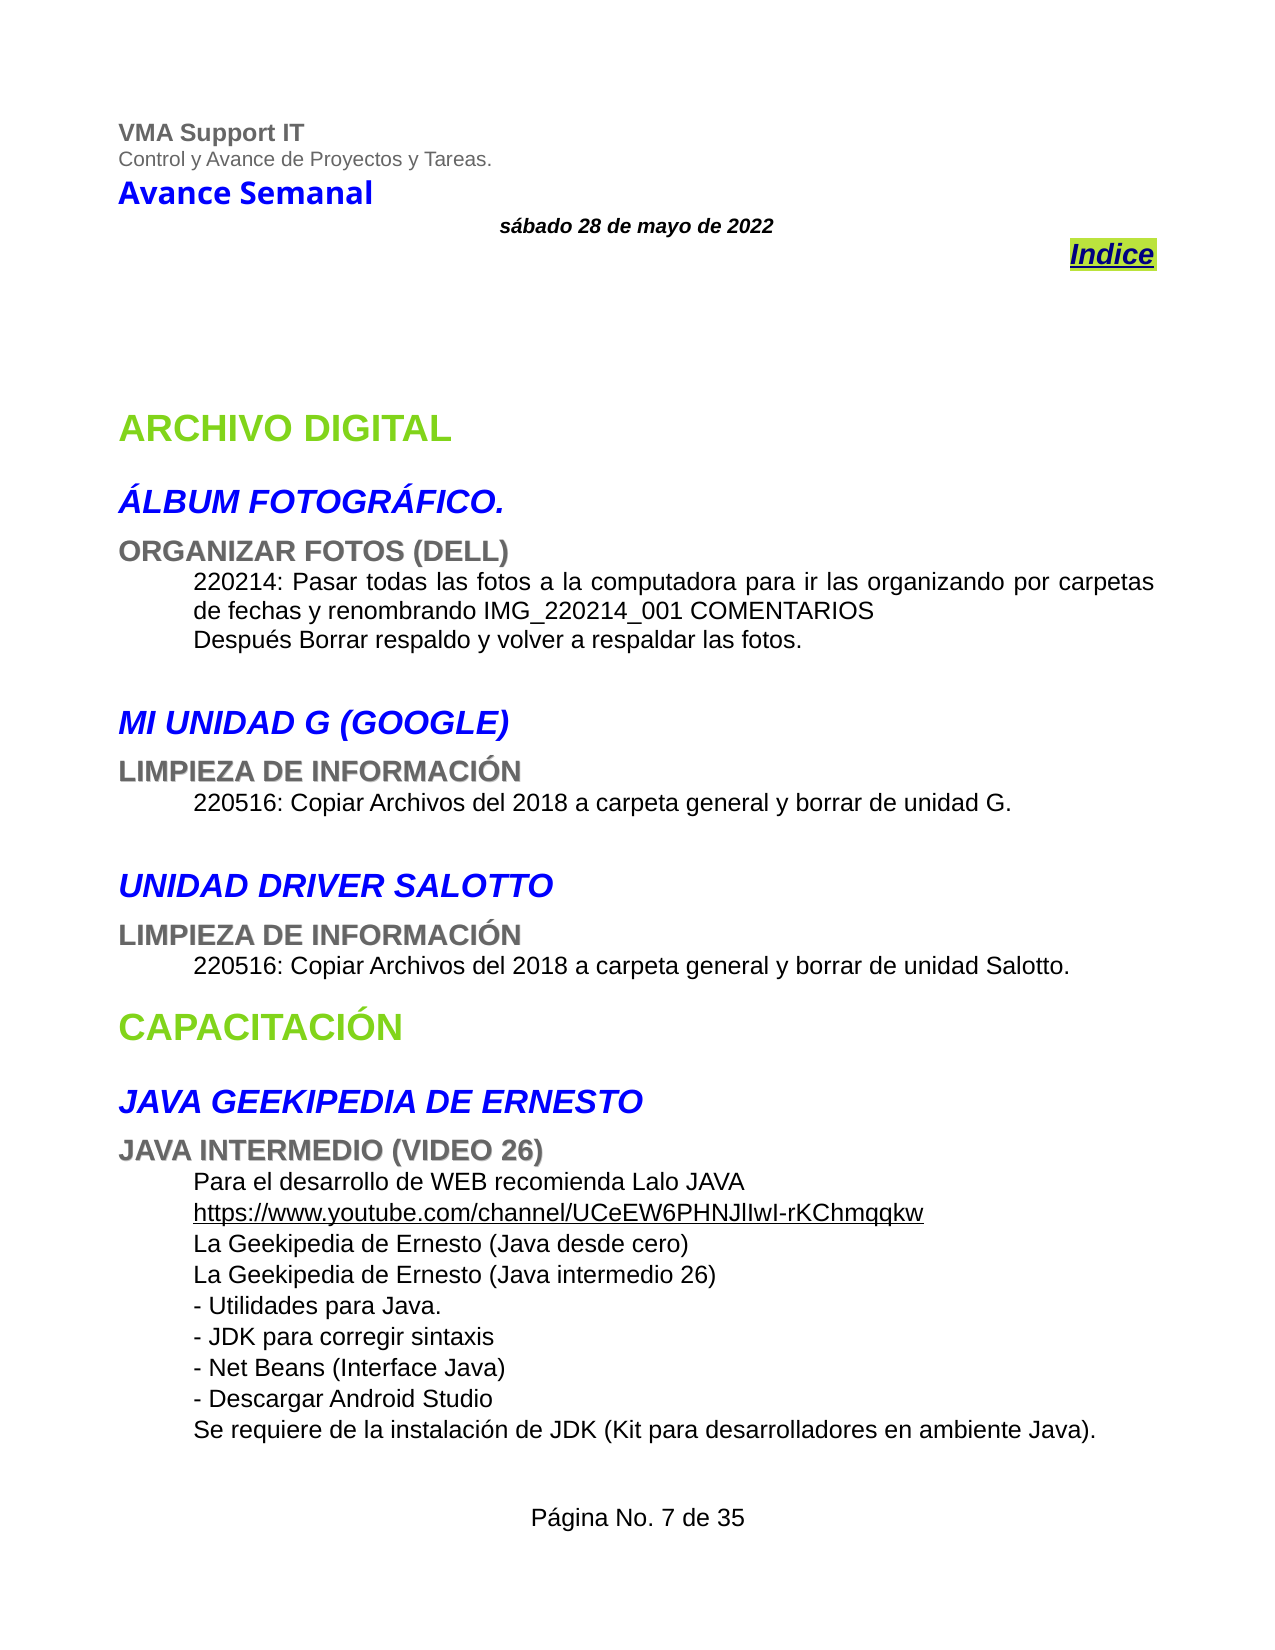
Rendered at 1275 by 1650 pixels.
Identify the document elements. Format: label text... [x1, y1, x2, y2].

subtitle JAVA INTERMEDIO (VIDEO 26) [118, 1133, 1157, 1167]
text 220516: Copiar Archivos del 2018 a carpeta general y borrar de unidad Salotto. [118, 951, 1157, 980]
text 220214: Pasar todas las fotos a la computadora para ir las organizando por carpetas de fechas y renombrando IMG_220214_001 COMENTARIOS [193, 567, 1157, 625]
list Se requiere de la instalación de JDK (Kit para desarrolladores en ambiente Java). [193, 1415, 1157, 1444]
subtitle CAPACITACIÓN [118, 1005, 1157, 1048]
list - Net Beans (Interface Java) [193, 1353, 1157, 1382]
subtitle LIMPIEZA DE INFORMACIÓN [118, 917, 1157, 951]
text Después Borrar respaldo y volver a respaldar las fotos. [193, 625, 1157, 653]
subtitle ARCHIVO DIGITAL [118, 405, 1157, 449]
list La Geekipedia de Ernesto (Java intermedio 26) [193, 1260, 1157, 1289]
subtitle ORGANIZAR FOTOS (DELL) [118, 533, 1157, 567]
list - Utilidades para Java. [193, 1291, 1157, 1320]
subtitle JAVA GEEKIPEDIA DE ERNESTO [118, 1082, 1157, 1121]
text 220516: Copiar Archivos del 2018 a carpeta general y borrar de unidad G. [118, 788, 1157, 817]
list https://www.youtube.com/channel/UCeEW6PHNJlIwI-rKChmqqkw [193, 1198, 1157, 1227]
subtitle ÁLBUM FOTOGRÁFICO. [118, 482, 1157, 521]
subtitle MI UNIDAD G (GOOGLE) [118, 703, 1157, 742]
list Para el desarrollo de WEB recomienda Lalo JAVA [193, 1167, 1157, 1196]
subtitle UNIDAD DRIVER SALOTTO [118, 866, 1157, 905]
subtitle LIMPIEZA DE INFORMACIÓN [118, 754, 1157, 788]
list - JDK para corregir sintaxis [193, 1322, 1157, 1351]
list La Geekipedia de Ernesto (Java desde cero) [193, 1229, 1157, 1258]
list - Descargar Android Studio [193, 1384, 1157, 1413]
